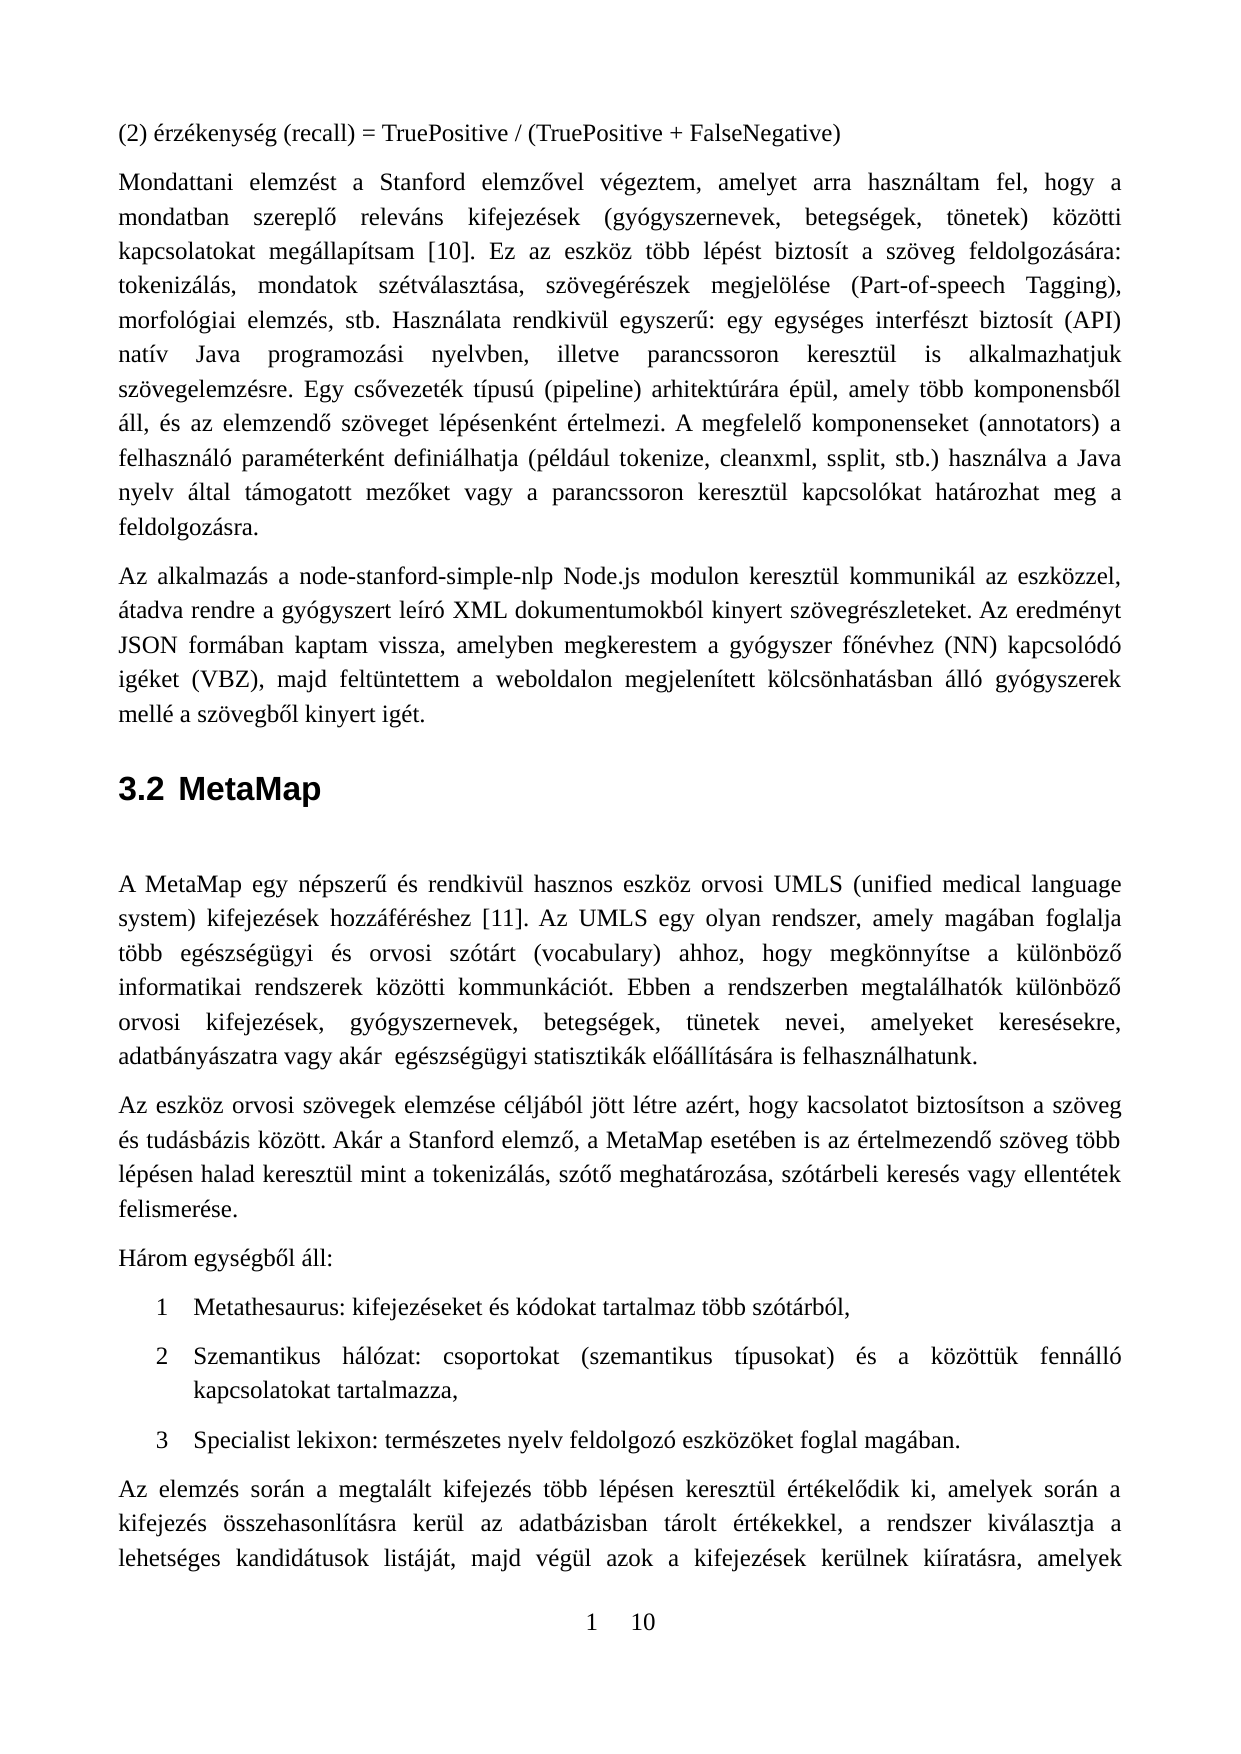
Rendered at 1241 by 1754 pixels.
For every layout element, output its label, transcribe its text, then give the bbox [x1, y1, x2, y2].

subtitle Az elemzés során a megtalált kifejezés több lépésen keresztül értékelődik ki, amelyek során a kifejezés összehasonlításra kerül az adatbázisban tárolt értékekkel, a rendszer kiválasztja a lehetséges kandidátusok listáját, majd végül azok a kifejezések kerülnek kiíratásra, amelyek [118, 1474, 1122, 1571]
subtitle Szemantikus hálózat: csoportokat (szemantikus típusokat) és a közöttük fennálló kapcsolatokat tartalmazza, [156, 1341, 1122, 1404]
subtitle Mondattani elemzést a Stanford elemzővel végeztem, amelyet arra használtam fel, hogy a mondatban szereplő releváns kifejezések (gyógyszernevek, betegségek, tönetek) közötti kapcsolatokat megállapítsam [10]. Ez az eszköz több lépést biztosít a szöveg feldolgozására: tokenizálás, mondatok szétválasztása, szövegérészek megjelölése (Part-of-speech Tagging), morfológiai elemzés, stb. Használata rendkivül egyszerű: egy egységes interfészt biztosít (API) natív Java programozási nyelvben, illetve parancssoron keresztül is alkalmazhatjuk szövegelemzésre. Egy csővezeték típusú (pipeline) arhitektúrára épül, amely több komponensből áll, és az elemzendő szöveget lépésenként értelmezi. A megfelelő komponenseket (annotators) a felhasználó paraméterként definiálhatja (például tokenize, cleanxml, ssplit, stb.) használva a Java nyelv által támogatott mezőket vagy a parancssoron keresztül kapcsolókat határozhat meg a feldolgozásra. [118, 167, 1122, 541]
subtitle A MetaMap egy népszerű és rendkivül hasznos eszköz orvosi UMLS (unified medical language system) kifejezések hozzáféréshez [11]. Az UMLS egy olyan rendszer, amely magában foglalja több egészségügyi és orvosi szótárt (vocabulary) ahhoz, hogy megkönnyítse a különböző informatikai rendszerek közötti kommunkációt. Ebben a rendszerben megtalálhatók különböző orvosi kifejezések, gyógyszernevek, betegségek, tünetek nevei, amelyeket keresésekre, adatbányászatra vagy akár egészségügyi statisztikák előállítására is felhasználhatunk. [118, 869, 1122, 1070]
subtitle Az eszköz orvosi szövegek elemzése céljából jött létre azért, hogy kacsolatot biztosítson a szöveg és tudásbázis között. Akár a Stanford elemző, a MetaMap esetében is az értelmezendő szöveg több lépésen halad keresztül mint a tokenizálás, szótő meghatározása, szótárbeli keresés vagy ellentétek felismerése. [118, 1091, 1122, 1223]
subtitle MetaMap [118, 769, 1122, 807]
subtitle Az alkalmazás a node-stanford-simple-nlp Node.js modulon keresztül kommunikál az eszközzel, átadva rendre a gyógyszert leíró XML dokumentumokból kinyert szövegrészleteket. Az eredményt JSON formában kaptam vissza, amelyben megkerestem a gyógyszer főnévhez (NN) kapcsolódó igéket (VBZ), majd feltüntettem a weboldalon megjelenített kölcsönhatásban álló gyógyszerek mellé a szövegből kinyert igét. [118, 561, 1122, 728]
subtitle Három egységből áll: [118, 1243, 1122, 1272]
subtitle Specialist lekixon: természetes nyelv feldolgozó eszközöket foglal magában. [156, 1425, 1122, 1453]
subtitle Metathesaurus: kifejezéseket és kódokat tartalmaz több szótárból, [156, 1292, 1122, 1321]
subtitle (2) érzékenység (recall) = TruePositive / (TruePositive + FalseNegative) [118, 118, 1122, 147]
